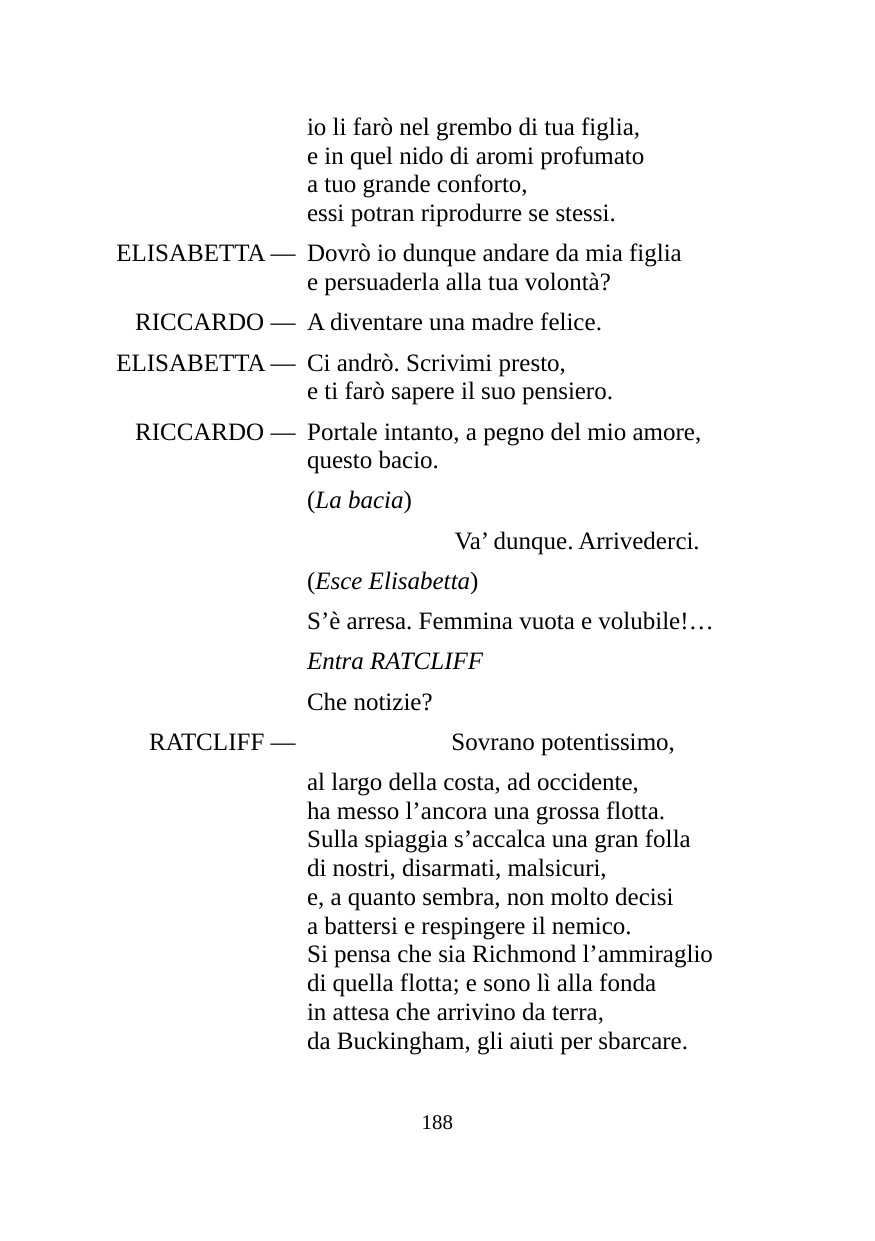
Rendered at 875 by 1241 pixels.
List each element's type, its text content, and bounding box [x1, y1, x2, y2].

table_cell al largo della costa, ad occidente, ha messo l’ancora una grossa flotta. Sulla spiaggia s’accalca una gran folla di nostri, disarmati, malsicuri, e, a quanto sembra, non molto decisi a battersi e respingere il nemico. Si pensa che sia Richmond l’ammiraglio di quella flotta; e sono lì alla fonda in attesa che arrivino da terra, da Buckingham, gli aiuti per sbarcare. [301, 761, 768, 1060]
table_cell [301, 520, 448, 560]
table_cell A diventare una madre felice. [301, 302, 768, 342]
table_cell ELISABETTA — [106, 342, 301, 411]
table_cell RATCLIFF — [106, 721, 301, 1060]
table_cell S’è arresa. Femmina vuota e volubile!… [301, 600, 768, 641]
table_cell (Esce Elisabetta) [301, 560, 768, 600]
table_cell [301, 721, 446, 761]
table_cell (La bacia) [301, 480, 768, 520]
table_cell Entra RATCLIFF [301, 641, 768, 681]
table_cell [106, 106, 301, 233]
table_cell [106, 600, 301, 641]
table_cell io li farò nel grembo di tua figlia, e in quel nido di aromi profumato a tuo grande conforto, essi potran riprodurre se stessi. [301, 106, 768, 233]
table_cell RICCARDO — [106, 411, 301, 480]
table_cell Portale intanto, a pegno del mio amore, questo bacio. [301, 411, 768, 480]
table_cell [106, 480, 301, 520]
table_cell Dovrò io dunque andare da mia figlia e persuaderla alla tua volontà? [301, 233, 768, 302]
table_cell Va’ dunque. Arrivederci. [449, 520, 768, 560]
table_cell [106, 681, 301, 721]
table_cell Ci andrò. Scrivimi presto, e ti farò sapere il suo pensiero. [301, 342, 768, 411]
table_cell [106, 520, 301, 560]
table_cell Che notizie? [301, 681, 768, 721]
table_cell [106, 560, 301, 600]
table_cell Sovrano potentissimo, [446, 721, 768, 761]
table_cell RICCARDO — [106, 302, 301, 342]
table_cell ELISABETTA — [106, 233, 301, 302]
table_cell [106, 641, 301, 681]
